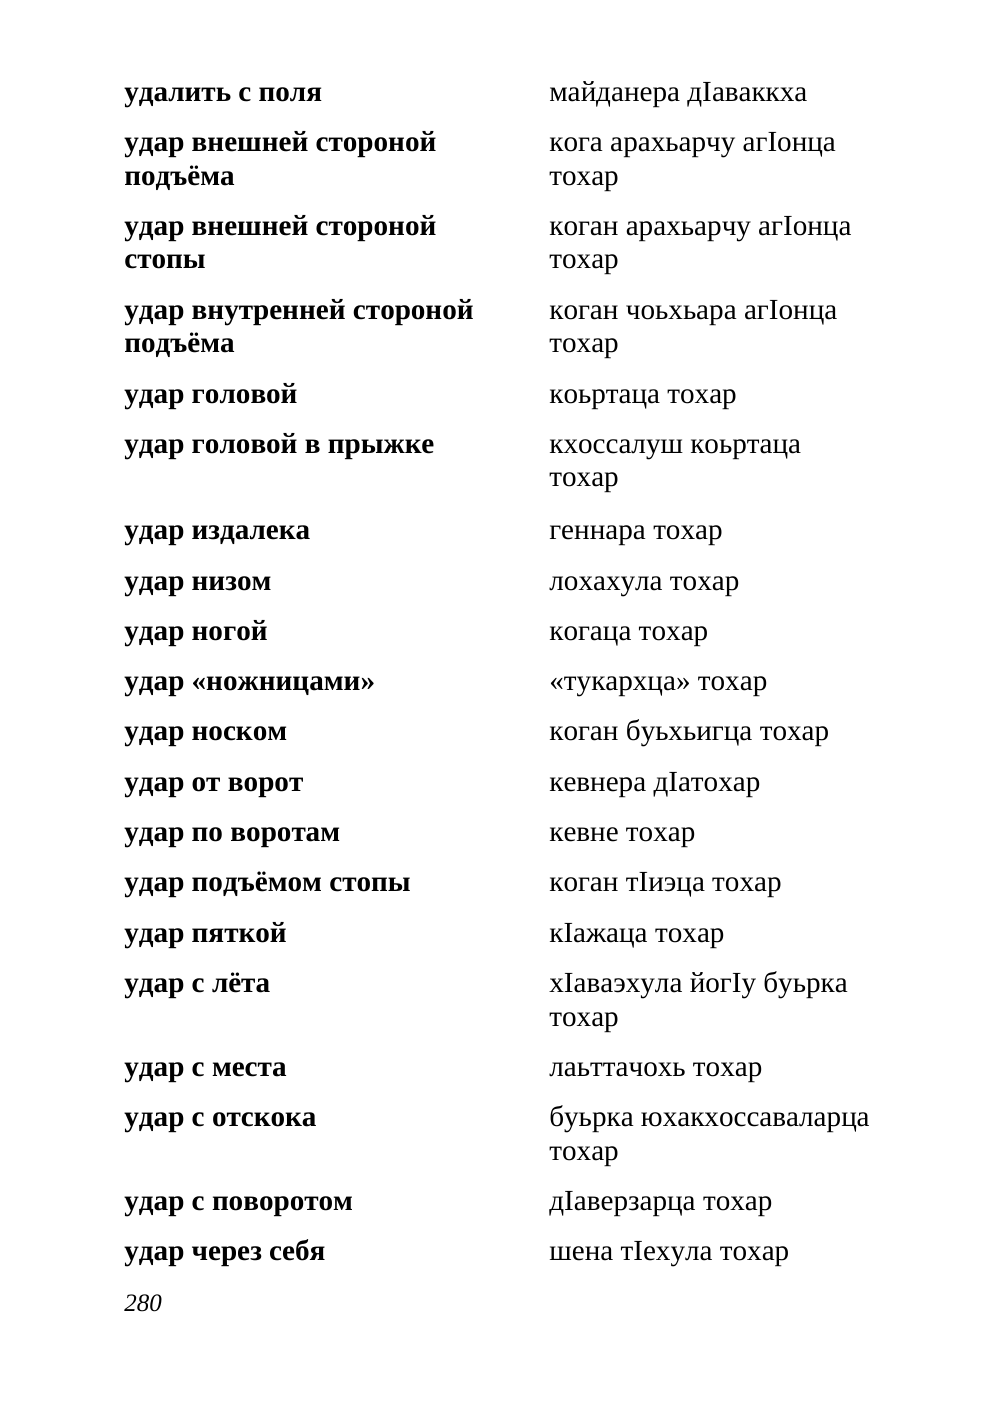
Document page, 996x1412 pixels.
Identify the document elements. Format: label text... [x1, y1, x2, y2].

text удалить с поля майданера дIаваккха [124, 74, 877, 107]
text удар с поворотом дIаверзарца тохар [124, 1183, 877, 1217]
text подъёма тохар [124, 325, 877, 359]
text удар головой коьртаца тохар [124, 376, 877, 409]
text удар от ворот кевнера дIатохар [124, 764, 877, 797]
text удар издалека геннара тохар [124, 512, 877, 546]
text тохар [124, 999, 877, 1032]
text удар головой в прыжке кхоссалуш коьртаца [124, 426, 877, 459]
text удар с лёта хIаваэхула йогIу буьрка [124, 965, 877, 999]
text удар через себя шена тIехула тохар [124, 1233, 877, 1267]
text тохар [124, 459, 877, 493]
text подъёма тохар [124, 158, 877, 191]
text удар «ножницами» «тукархца» тохар [124, 663, 877, 697]
text удар с места лаьттачохь тохар [124, 1049, 877, 1082]
text удар внутренней стороной коган чоьхьара агIонца [124, 292, 877, 325]
text удар носком коган буьхьигца тохар [124, 713, 877, 747]
text удар внешней стороной коган арахьарчу агIонца [124, 208, 877, 242]
text удар по воротам кевне тохар [124, 814, 877, 848]
text тохар [124, 1133, 877, 1166]
text удар внешней стороной кога арахьарчу агIонца [124, 124, 877, 158]
text удар ногой когаца тохар [124, 613, 877, 646]
text стопы тохар [124, 242, 877, 275]
text удар низом лохахула тохар [124, 563, 877, 596]
text удар с отскока буьрка юхакхоссаваларца [124, 1099, 877, 1133]
text удар пяткой кIажаца тохар [124, 915, 877, 948]
text удар подъёмом стопы коган тIиэца тохар [124, 864, 877, 898]
